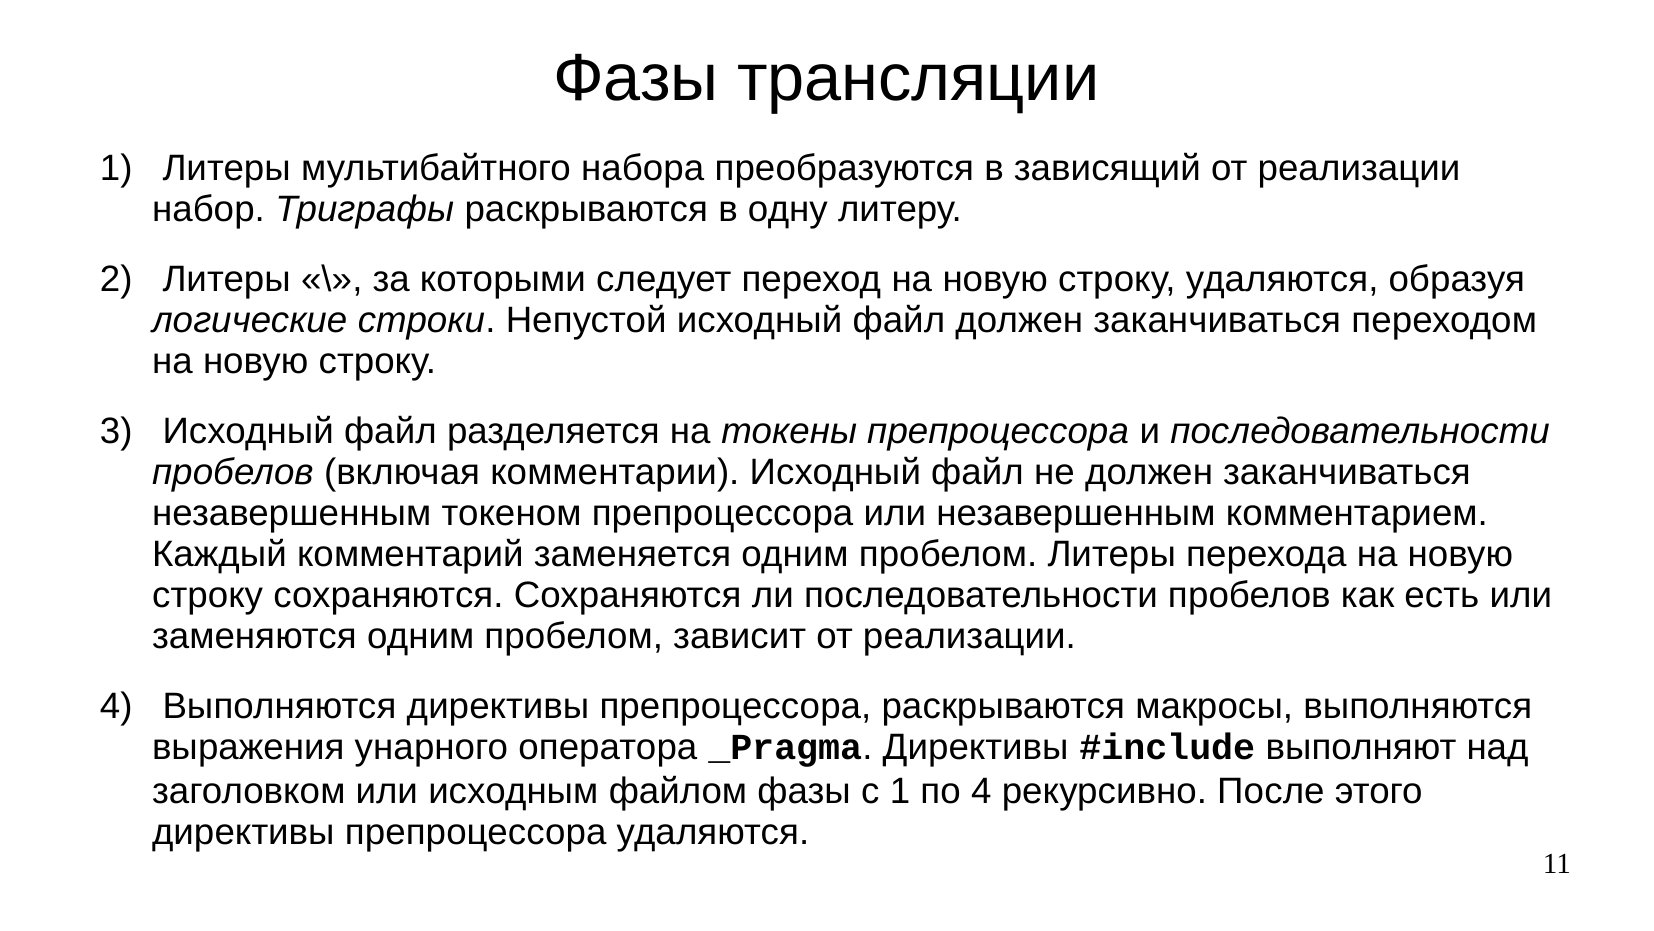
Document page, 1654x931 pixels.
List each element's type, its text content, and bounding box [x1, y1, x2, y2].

title Фазы трансляции [82, 37, 1571, 119]
list Литеры мультибайтного набора преобразуются в зависящий от реализации набор. Триграфы раскрываются в одну литеру. Литеры «\», за которыми следует переход на новую строку, удаляются, образуя логические строки. Непустой исходный файл должен заканчиваться переходом на новую строку. Исходный файл разделяется на токены препроцессора и последовательности пробелов (включая комментарии). Исходный файл не должен заканчиваться незавершенным токеном препроцессора или незавершенным комментарием. Каждый комментарий заменяется одним пробелом. Литеры перехода на новую строку сохраняются. Сохраняются ли последовательности пробелов как есть или заменяются одним пробелом, зависит от реализации. Выполняются директивы препроцессора, раскрываются макросы, выполняются выражения унарного оператора _Pragma. Директивы #include выполняют над заголовком или исходным файлом фазы с 1 по 4 рекурсивно. После этого директивы препроцессора удаляются. [82, 147, 1571, 886]
